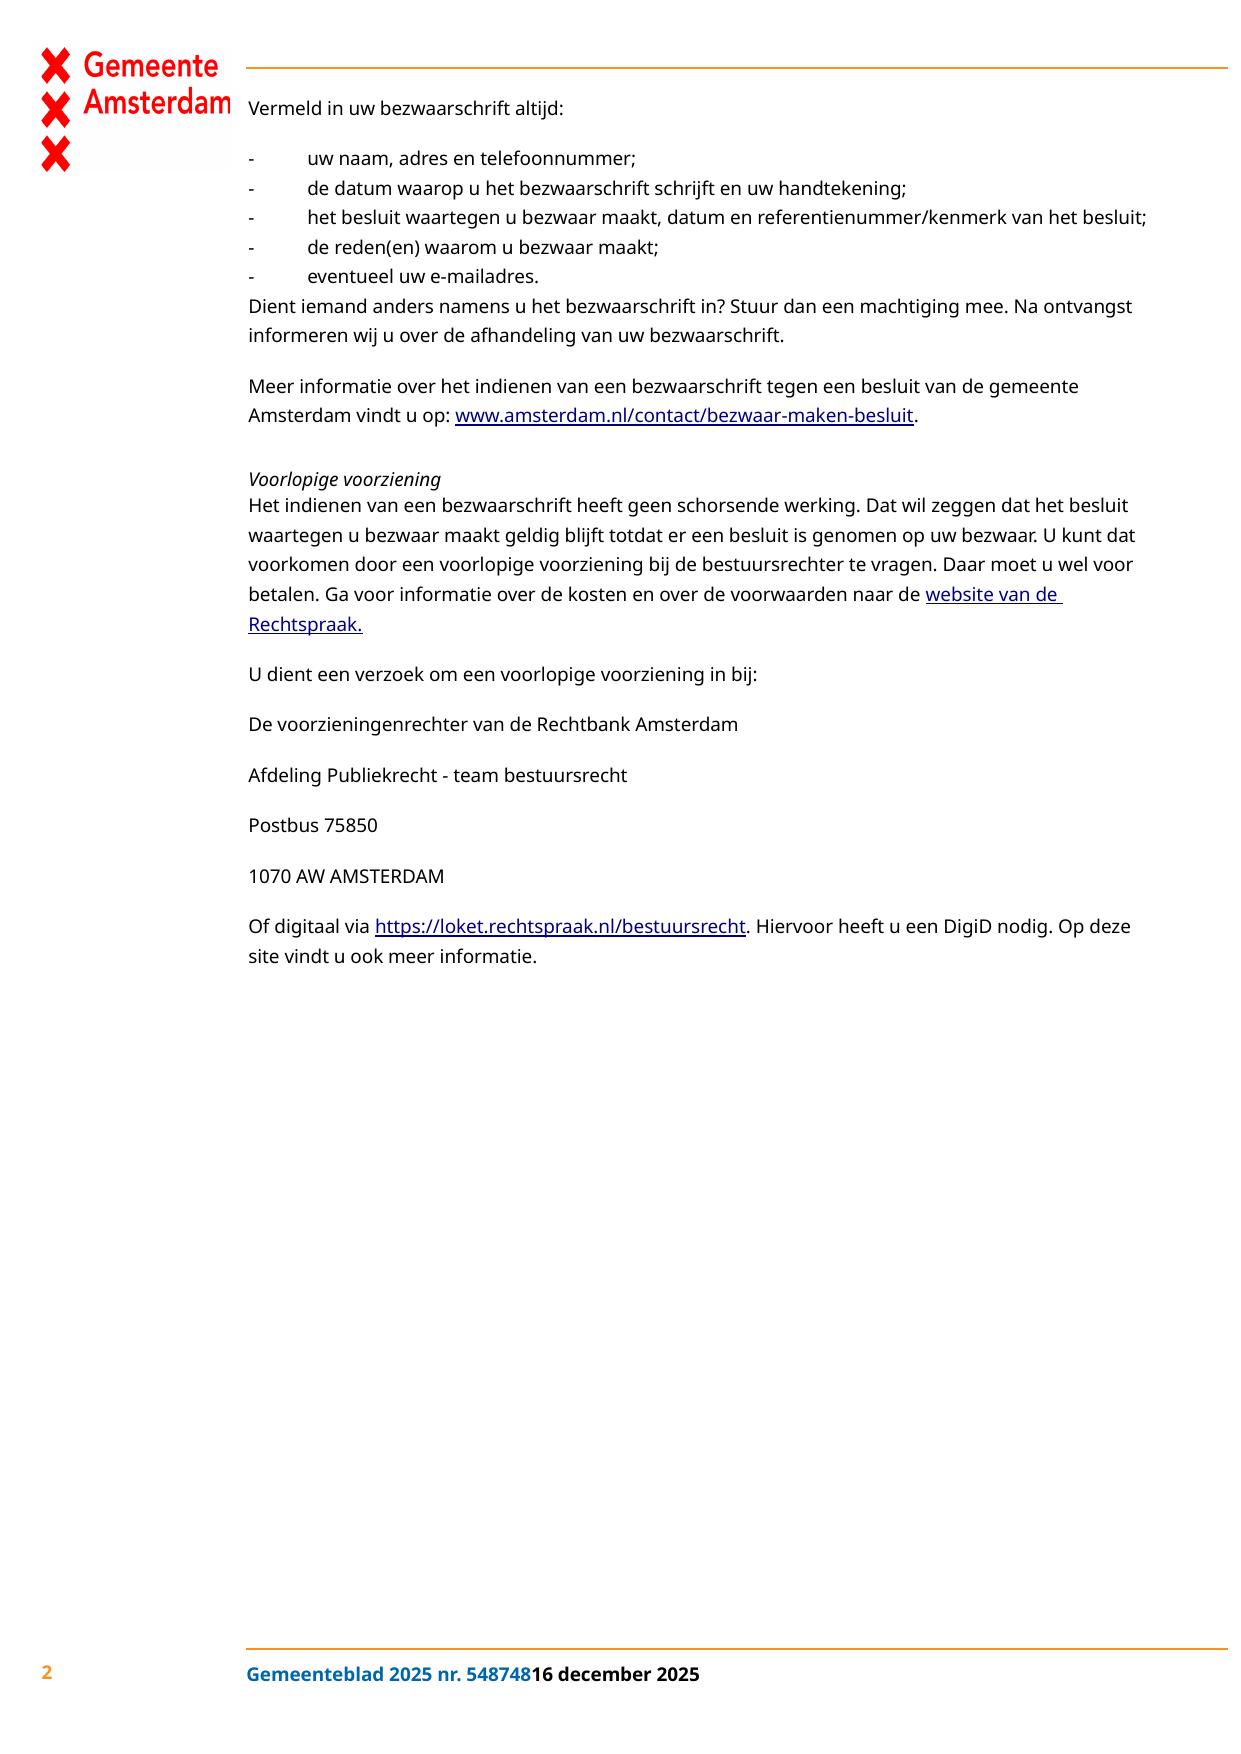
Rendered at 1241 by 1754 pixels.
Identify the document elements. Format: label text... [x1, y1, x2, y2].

text Afdeling Publiekrecht - team bestuursrecht [248, 762, 1152, 788]
text Meer informatie over het indienen van een bezwaarschrift tegen een besluit van de gemeente Amsterdam vindt u op: www.amsterdam.nl/contact/bezwaar-maken-besluit. [248, 373, 1152, 428]
text De voorzieningenrechter van de Rechtbank Amsterdam [248, 712, 1152, 737]
text U dient een verzoek om een voorlopige voorziening in bij: [248, 661, 1152, 687]
text Vermeld in uw bezwaarschrift altijd: [248, 95, 1152, 121]
text Postbus 75850 [248, 812, 1152, 838]
list eventueel uw e-mailadres. [248, 263, 1152, 289]
list de datum waarop u het bezwaarschrift schrijft en uw handtekening; [248, 175, 1152, 201]
list de reden(en) waarom u bezwaar maakt; [248, 234, 1152, 260]
text Het indienen van een bezwaarschrift heeft geen schorsende werking. Dat wil zeggen dat het besluit waartegen u bezwaar maakt geldig blijft totdat er een besluit is genomen op uw bezwaar. U kunt dat voorkomen door een voorlopige voorziening bij de bestuursrechter te vragen. Daar moet u wel voor betalen. Ga voor informatie over de kosten en over de voorwaarden naar de website van de Rechtspraak. [248, 492, 1152, 636]
text Of digitaal via https://loket.rechtspraak.nl/bestuursrecht. Hiervoor heeft u een DigiD nodig. Op deze site vindt u ook meer informatie. [248, 913, 1152, 968]
text 1070 AW AMSTERDAM [248, 863, 1152, 888]
list het besluit waartegen u bezwaar maakt, datum en referentienummer/kenmerk van het besluit; [248, 204, 1152, 230]
list uw naam, adres en telefoonnummer; [248, 145, 1152, 171]
picture [41, 47, 231, 172]
text Dient iemand anders namens u het bezwaarschrift in? Stuur dan een machtiging mee. Na ontvangst informeren wij u over de afhandeling van uw bezwaarschrift. [248, 293, 1152, 348]
text Voorlopige voorziening [248, 467, 1152, 492]
